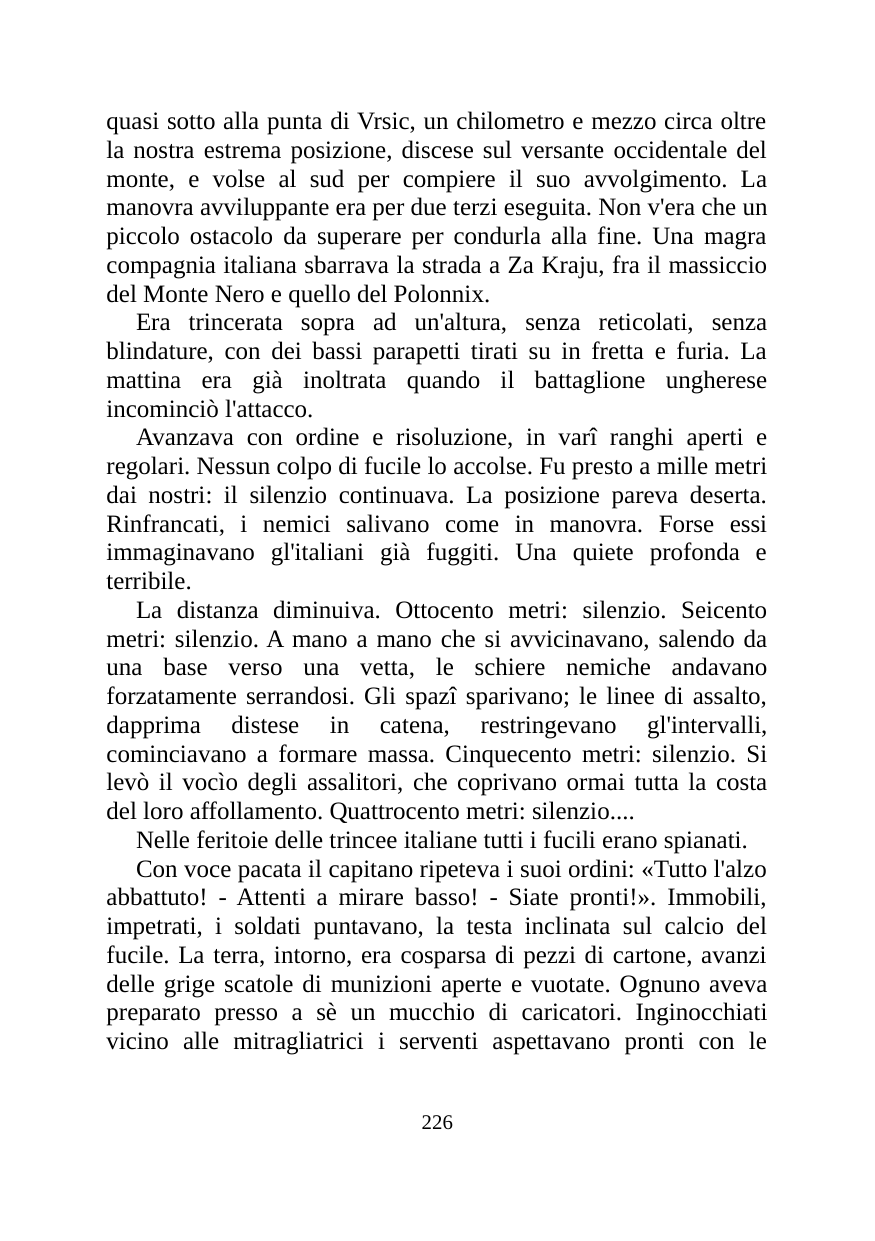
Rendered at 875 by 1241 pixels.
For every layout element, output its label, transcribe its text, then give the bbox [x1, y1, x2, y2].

text Era trincerata sopra ad un'altura, senza reticolati, senza blindature, con dei bassi parapetti tirati su in fretta e furia. La mattina era già inoltrata quando il battaglione ungherese incominciò l'attacco. [106, 307, 768, 422]
text Avanzava con ordine e risoluzione, in varî ranghi aperti e regolari. Nessun colpo di fucile lo accolse. Fu presto a mille metri dai nostri: il silenzio continuava. La posizione pareva deserta. Rinfrancati, i nemici salivano come in manovra. Forse essi immaginavano gl'italiani già fuggiti. Una quiete profonda e terribile. [106, 422, 768, 595]
text Nelle feritoie delle trincee italiane tutti i fucili erano spianati. [106, 825, 768, 854]
text quasi sotto alla punta di Vrsic, un chilometro e mezzo circa oltre la nostra estrema posizione, discese sul versante occidentale del monte, e volse al sud per compiere il suo avvolgimento. La manovra avviluppante era per due terzi eseguita. Non v'era che un piccolo ostacolo da superare per condurla alla fine. Una magra compagnia italiana sbarrava la strada a Za Kraju, fra il massiccio del Monte Nero e quello del Polonnix. [106, 106, 768, 307]
text Con voce pacata il capitano ripeteva i suoi ordini: «Tutto l'alzo abbattuto! - Attenti a mirare basso! - Siate pronti!». Immobili, impetrati, i soldati puntavano, la testa inclinata sul calcio del fucile. La terra, intorno, era cosparsa di pezzi di cartone, avanzi delle grige scatole di munizioni aperte e vuotate. Ognuno aveva preparato presso a sè un mucchio di caricatori. Inginocchiati vicino alle mitragliatrici i serventi aspettavano pronti con le [106, 854, 768, 1055]
text La distanza diminuiva. Ottocento metri: silenzio. Seicento metri: silenzio. A mano a mano che si avvicinavano, salendo da una base verso una vetta, le schiere nemiche andavano forzatamente serrandosi. Gli spazî sparivano; le linee di assalto, dapprima distese in catena, restringevano gl'intervalli, cominciavano a formare massa. Cinquecento metri: silenzio. Si levò il vocìo degli assalitori, che coprivano ormai tutta la costa del loro affollamento. Quattrocento metri: silenzio.... [106, 595, 768, 825]
